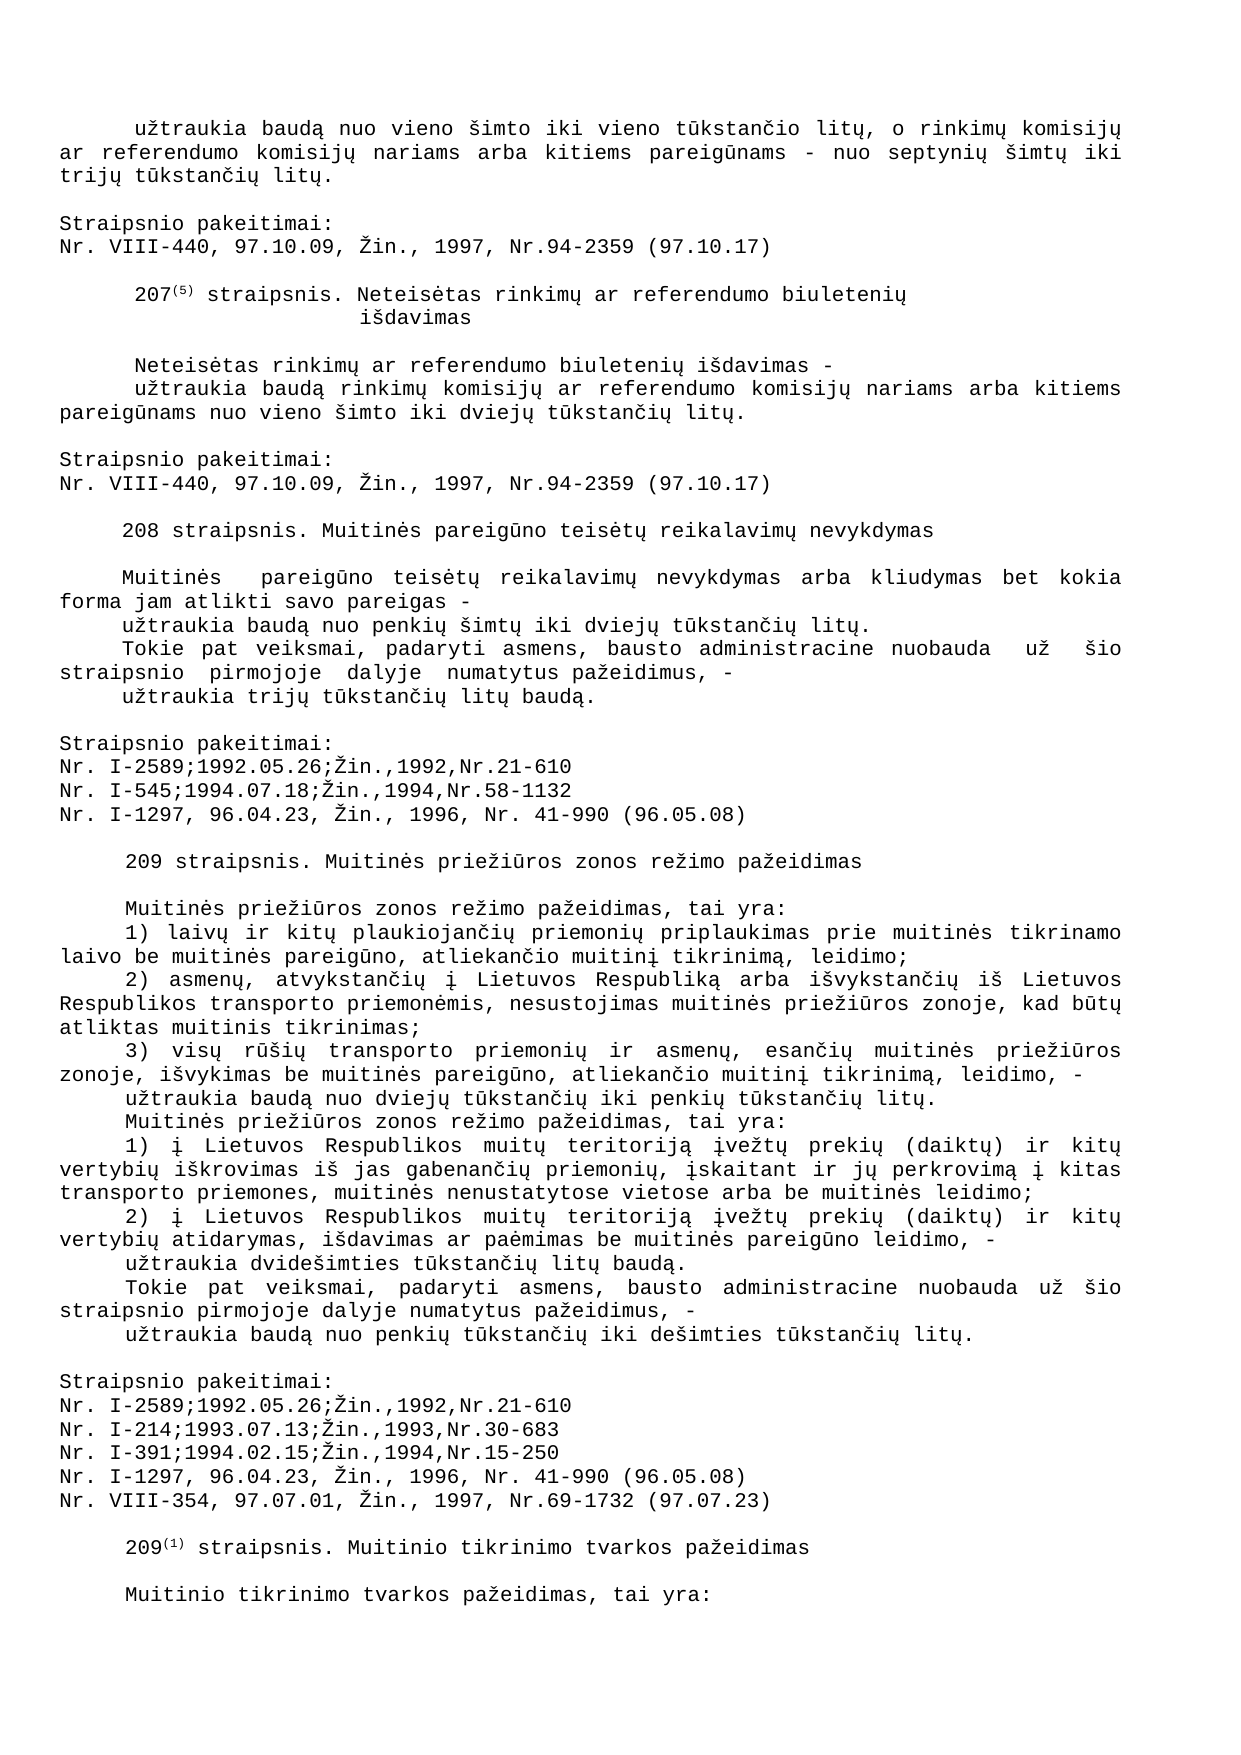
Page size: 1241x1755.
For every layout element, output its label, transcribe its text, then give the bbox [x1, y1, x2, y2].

text Nr. I-545;1994.07.18;Žin.,1994,Nr.58-1132 [59, 780, 1122, 804]
text 1) laivų ir kitų plaukiojančių priemonių priplaukimas prie muitinės tikrinamo laivo be muitinės pareigūno, atliekančio muitinį tikrinimą, leidimo; [59, 922, 1122, 969]
text Nr. VIII-440, 97.10.09, Žin., 1997, Nr.94-2359 (97.10.17) [59, 473, 1122, 496]
text 209(1) straipsnis. Muitinio tikrinimo tvarkos pažeidimas [59, 1537, 1122, 1561]
text Nr. I-2589;1992.05.26;Žin.,1992,Nr.21-610 [59, 1395, 1122, 1419]
text užtraukia baudą nuo vieno šimto iki vieno tūkstančio litų, o rinkimų komisijų ar referendumo komisijų nariams arba kitiems pareigūnams - nuo septynių šimtų iki trijų tūkstančių litų. [59, 118, 1122, 189]
text 2) į Lietuvos Respublikos muitų teritoriją įvežtų prekių (daiktų) ir kitų vertybių atidarymas, išdavimas ar paėmimas be muitinės pareigūno leidimo, - [59, 1206, 1122, 1253]
text užtraukia baudą nuo penkių tūkstančių iki dešimties tūkstančių litų. [59, 1324, 1122, 1348]
text 208 straipsnis. Muitinės pareigūno teisėtų reikalavimų nevykdymas [59, 520, 1122, 544]
text išdavimas [59, 307, 1122, 331]
text Straipsnio pakeitimai: [59, 1371, 1122, 1395]
text 209 straipsnis. Muitinės priežiūros zonos režimo pažeidimas [59, 851, 1122, 875]
text užtraukia baudą nuo penkių šimtų iki dviejų tūkstančių litų. [59, 615, 1122, 638]
text Neteisėtas rinkimų ar referendumo biuletenių išdavimas - [59, 354, 1122, 378]
text Tokie pat veiksmai, padaryti asmens, bausto administracine nuobauda už šio straipsnio pirmojoje dalyje numatytus pažeidimus, - [59, 638, 1122, 686]
text užtraukia baudą rinkimų komisijų ar referendumo komisijų nariams arba kitiems pareigūnams nuo vieno šimto iki dviejų tūkstančių litų. [59, 378, 1122, 426]
text Muitinės priežiūros zonos režimo pažeidimas, tai yra: [59, 898, 1122, 922]
text Nr. I-1297, 96.04.23, Žin., 1996, Nr. 41-990 (96.05.08) [59, 1466, 1122, 1489]
text Muitinės priežiūros zonos režimo pažeidimas, tai yra: [59, 1111, 1122, 1135]
text 3) visų rūšių transporto priemonių ir asmenų, esančių muitinės priežiūros zonoje, išvykimas be muitinės pareigūno, atliekančio muitinį tikrinimą, leidimo, - [59, 1040, 1122, 1088]
text 207(5) straipsnis. Neteisėtas rinkimų ar referendumo biuletenių [59, 284, 1122, 307]
text Nr. VIII-354, 97.07.01, Žin., 1997, Nr.69-1732 (97.07.23) [59, 1489, 1122, 1513]
text Tokie pat veiksmai, padaryti asmens, bausto administracine nuobauda už šio straipsnio pirmojoje dalyje numatytus pažeidimus, - [59, 1277, 1122, 1324]
text užtraukia trijų tūkstančių litų baudą. [59, 686, 1122, 709]
text Nr. I-391;1994.02.15;Žin.,1994,Nr.15-250 [59, 1442, 1122, 1466]
text užtraukia dvidešimties tūkstančių litų baudą. [59, 1253, 1122, 1277]
text 2) asmenų, atvykstančių į Lietuvos Respubliką arba išvykstančių iš Lietuvos Respublikos transporto priemonėmis, nesustojimas muitinės priežiūros zonoje, kad būtų atliktas muitinis tikrinimas; [59, 969, 1122, 1040]
text Straipsnio pakeitimai: [59, 733, 1122, 757]
text 1) į Lietuvos Respublikos muitų teritoriją įvežtų prekių (daiktų) ir kitų vertybių iškrovimas iš jas gabenančių priemonių, įskaitant ir jų perkrovimą į kitas transporto priemones, muitinės nenustatytose vietose arba be muitinės leidimo; [59, 1135, 1122, 1206]
text užtraukia baudą nuo dviejų tūkstančių iki penkių tūkstančių litų. [59, 1088, 1122, 1111]
text Muitinio tikrinimo tvarkos pažeidimas, tai yra: [59, 1584, 1122, 1608]
text Nr. I-214;1993.07.13;Žin.,1993,Nr.30-683 [59, 1419, 1122, 1442]
text Straipsnio pakeitimai: [59, 449, 1122, 473]
text Muitinės pareigūno teisėtų reikalavimų nevykdymas arba kliudymas bet kokia forma jam atlikti savo pareigas - [59, 567, 1122, 615]
text Nr. VIII-440, 97.10.09, Žin., 1997, Nr.94-2359 (97.10.17) [59, 236, 1122, 260]
text Nr. I-1297, 96.04.23, Žin., 1996, Nr. 41-990 (96.05.08) [59, 804, 1122, 827]
text Straipsnio pakeitimai: [59, 213, 1122, 236]
text Nr. I-2589;1992.05.26;Žin.,1992,Nr.21-610 [59, 757, 1122, 780]
